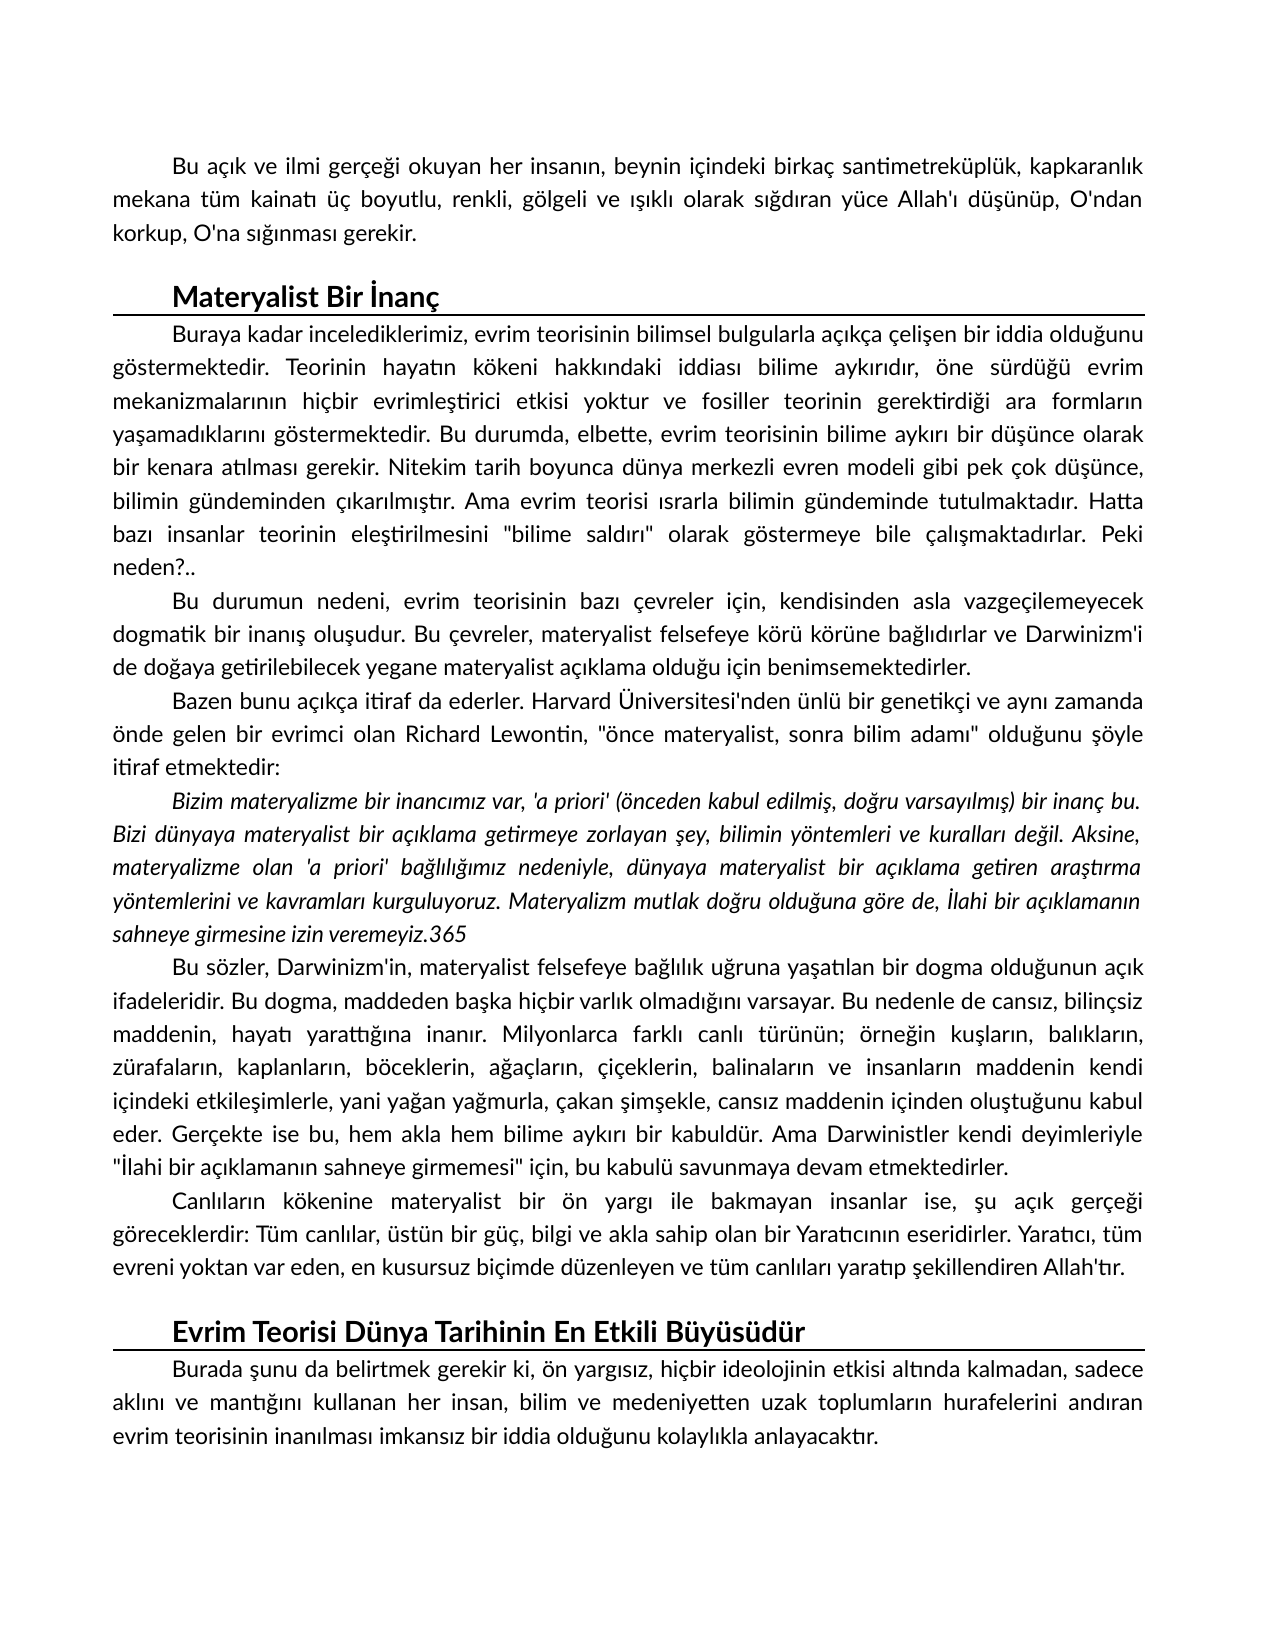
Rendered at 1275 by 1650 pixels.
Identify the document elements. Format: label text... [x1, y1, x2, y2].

text Bizim materyalizme bir inancımız var, 'a priori' (önceden kabul edilmiş, doğru varsayılmış) bir inanç bu. Bizi dünyaya materyalist bir açıklama getirmeye zorlayan şey, bilimin yöntemleri ve kuralları değil. Aksine, materyalizme olan 'a priori' bağlılığımız nedeniyle, dünyaya materyalist bir açıklama getiren araştırma yöntemlerini ve kavramları kurguluyoruz. Materyalizm mutlak doğru olduğuna göre de, İlahi bir açıklamanın sahneye girmesine izin veremeyiz.365 [112, 782, 1145, 949]
text Burada şunu da belirtmek gerekir ki, ön yargısız, hiçbir ideolojinin etkisi altında kalmadan, sadece aklını ve mantığını kullanan her insan, bilim ve medeniyetten uzak toplumların hurafelerini andıran evrim teorisinin inanılması imkansız bir iddia olduğunu kolaylıkla anlayacaktır. [112, 1351, 1145, 1451]
text Bu durumun nedeni, evrim teorisinin bazı çevreler için, kendisinden asla vazgeçilemeyecek dogmatik bir inanış oluşudur. Bu çevreler, materyalist felsefeye körü körüne bağlıdırlar ve Darwinizm'i de doğaya getirilebilecek yegane materyalist açıklama olduğu için benimsemektedirler. [112, 582, 1145, 682]
text Materyalist Bir İnanç [112, 281, 1145, 316]
text Bu açık ve ilmi gerçeği okuyan her insanın, beynin içindeki birkaç santimetreküplük, kapkaranlık mekana tüm kainatı üç boyutlu, renkli, gölgeli ve ışıklı olarak sığdıran yüce Allah'ı düşünüp, O'ndan korkup, O'na sığınması gerekir. [112, 148, 1145, 248]
text Buraya kadar incelediklerimiz, evrim teorisinin bilimsel bulgularla açıkça çelişen bir iddia olduğunu göstermektedir. Teorinin hayatın kökeni hakkındaki iddiası bilime aykırıdır, öne sürdüğü evrim mekanizmalarının hiçbir evrimleştirici etkisi yoktur ve fosiller teorinin gerektirdiği ara formların yaşamadıklarını göstermektedir. Bu durumda, elbette, evrim teorisinin bilime aykırı bir düşünce olarak bir kenara atılması gerekir. Nitekim tarih boyunca dünya merkezli evren modeli gibi pek çok düşünce, bilimin gündeminden çıkarılmıştır. Ama evrim teorisi ısrarla bilimin gündeminde tutulmaktadır. Hatta bazı insanlar teorinin eleştirilmesini "bilime saldırı" olarak göstermeye bile çalışmaktadırlar. Peki neden?.. [112, 316, 1145, 582]
text Evrim Teorisi Dünya Tarihinin En Etkili Büyüsüdür [112, 1316, 1145, 1351]
text Canlıların kökenine materyalist bir ön yargı ile bakmayan insanlar ise, şu açık gerçeği göreceklerdir: Tüm canlılar, üstün bir güç, bilgi ve akla sahip olan bir Yaratıcının eseridirler. Yaratıcı, tüm evreni yoktan var eden, en kusursuz biçimde düzenleyen ve tüm canlıları yaratıp şekillendiren Allah'tır. [112, 1182, 1145, 1282]
text Bu sözler, Darwinizm'in, materyalist felsefeye bağlılık uğruna yaşatılan bir dogma olduğunun açık ifadeleridir. Bu dogma, maddeden başka hiçbir varlık olmadığını varsayar. Bu nedenle de cansız, bilinçsiz maddenin, hayatı yarattığına inanır. Milyonlarca farklı canlı türünün; örneğin kuşların, balıkların, zürafaların, kaplanların, böceklerin, ağaçların, çiçeklerin, balinaların ve insanların maddenin kendi içindeki etkileşimlerle, yani yağan yağmurla, çakan şimşekle, cansız maddenin içinden oluştuğunu kabul eder. Gerçekte ise bu, hem akla hem bilime aykırı bir kabuldür. Ama Darwinistler kendi deyimleriyle "İlahi bir açıklamanın sahneye girmemesi" için, bu kabulü savunmaya devam etmektedirler. [112, 949, 1145, 1182]
text Bazen bunu açıkça itiraf da ederler. Harvard Üniversitesi'nden ünlü bir genetikçi ve aynı zamanda önde gelen bir evrimci olan Richard Lewontin, "önce materyalist, sonra bilim adamı" olduğunu şöyle itiraf etmektedir: [112, 682, 1145, 782]
